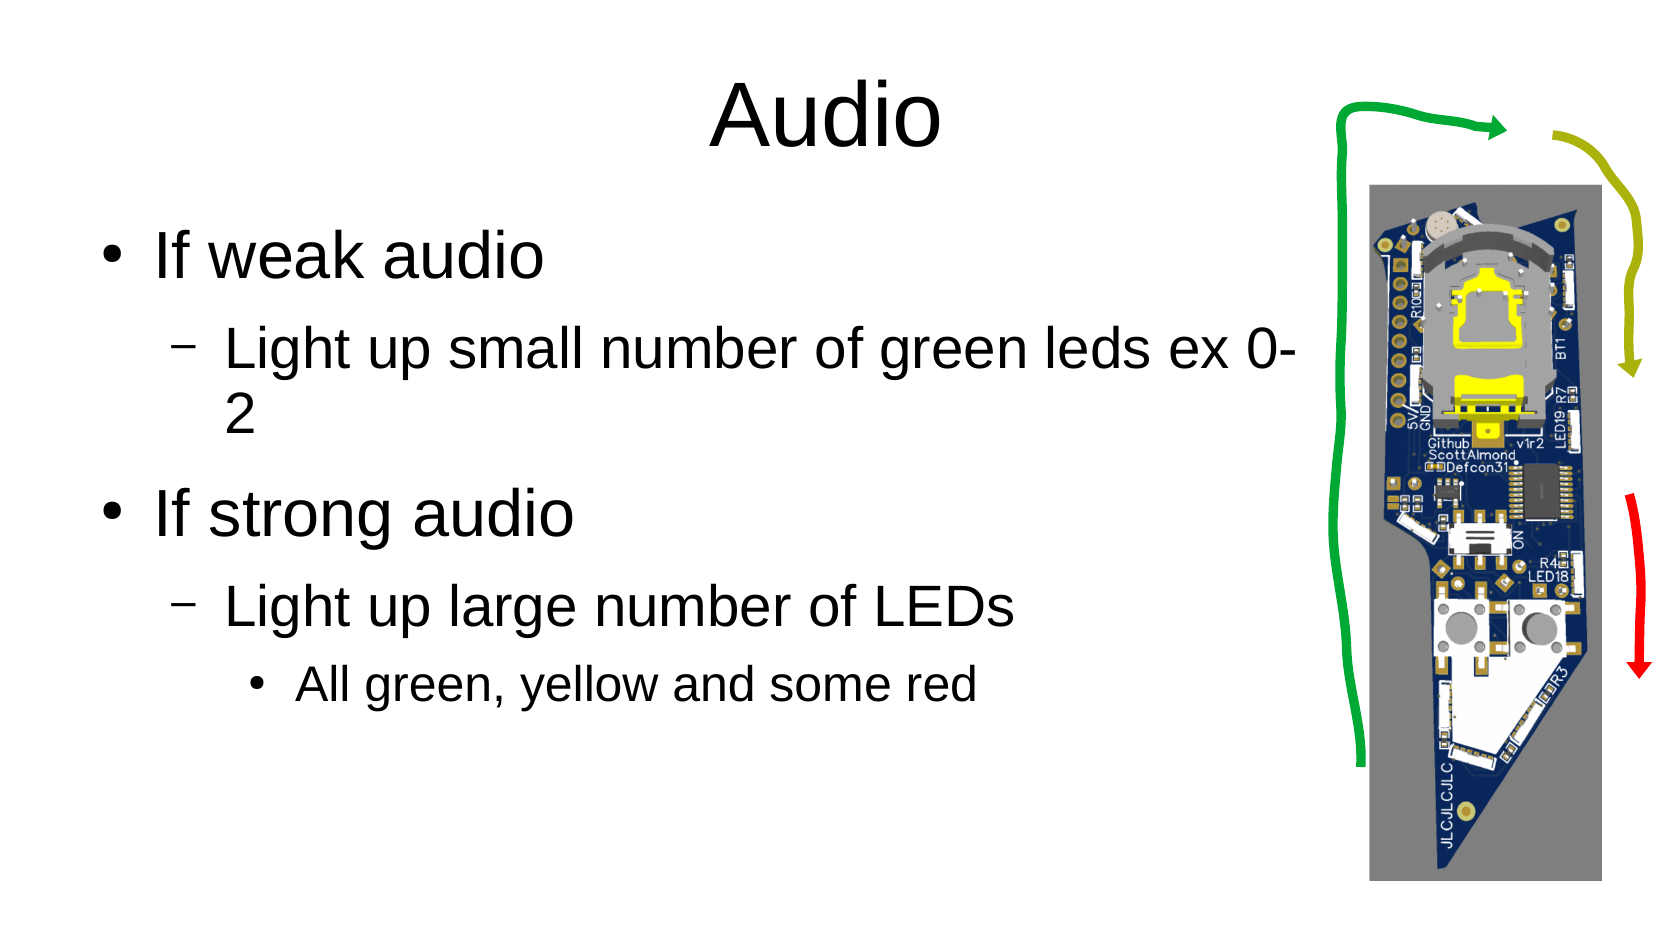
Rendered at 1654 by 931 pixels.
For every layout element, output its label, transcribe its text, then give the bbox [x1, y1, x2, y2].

list If weak audio Light up small number of green leds ex 0-2 If strong audio Light up large number of LEDs All green, yellow and some red [82, 217, 1323, 758]
picture [1369, 184, 1602, 881]
title Audio [82, 37, 1571, 193]
